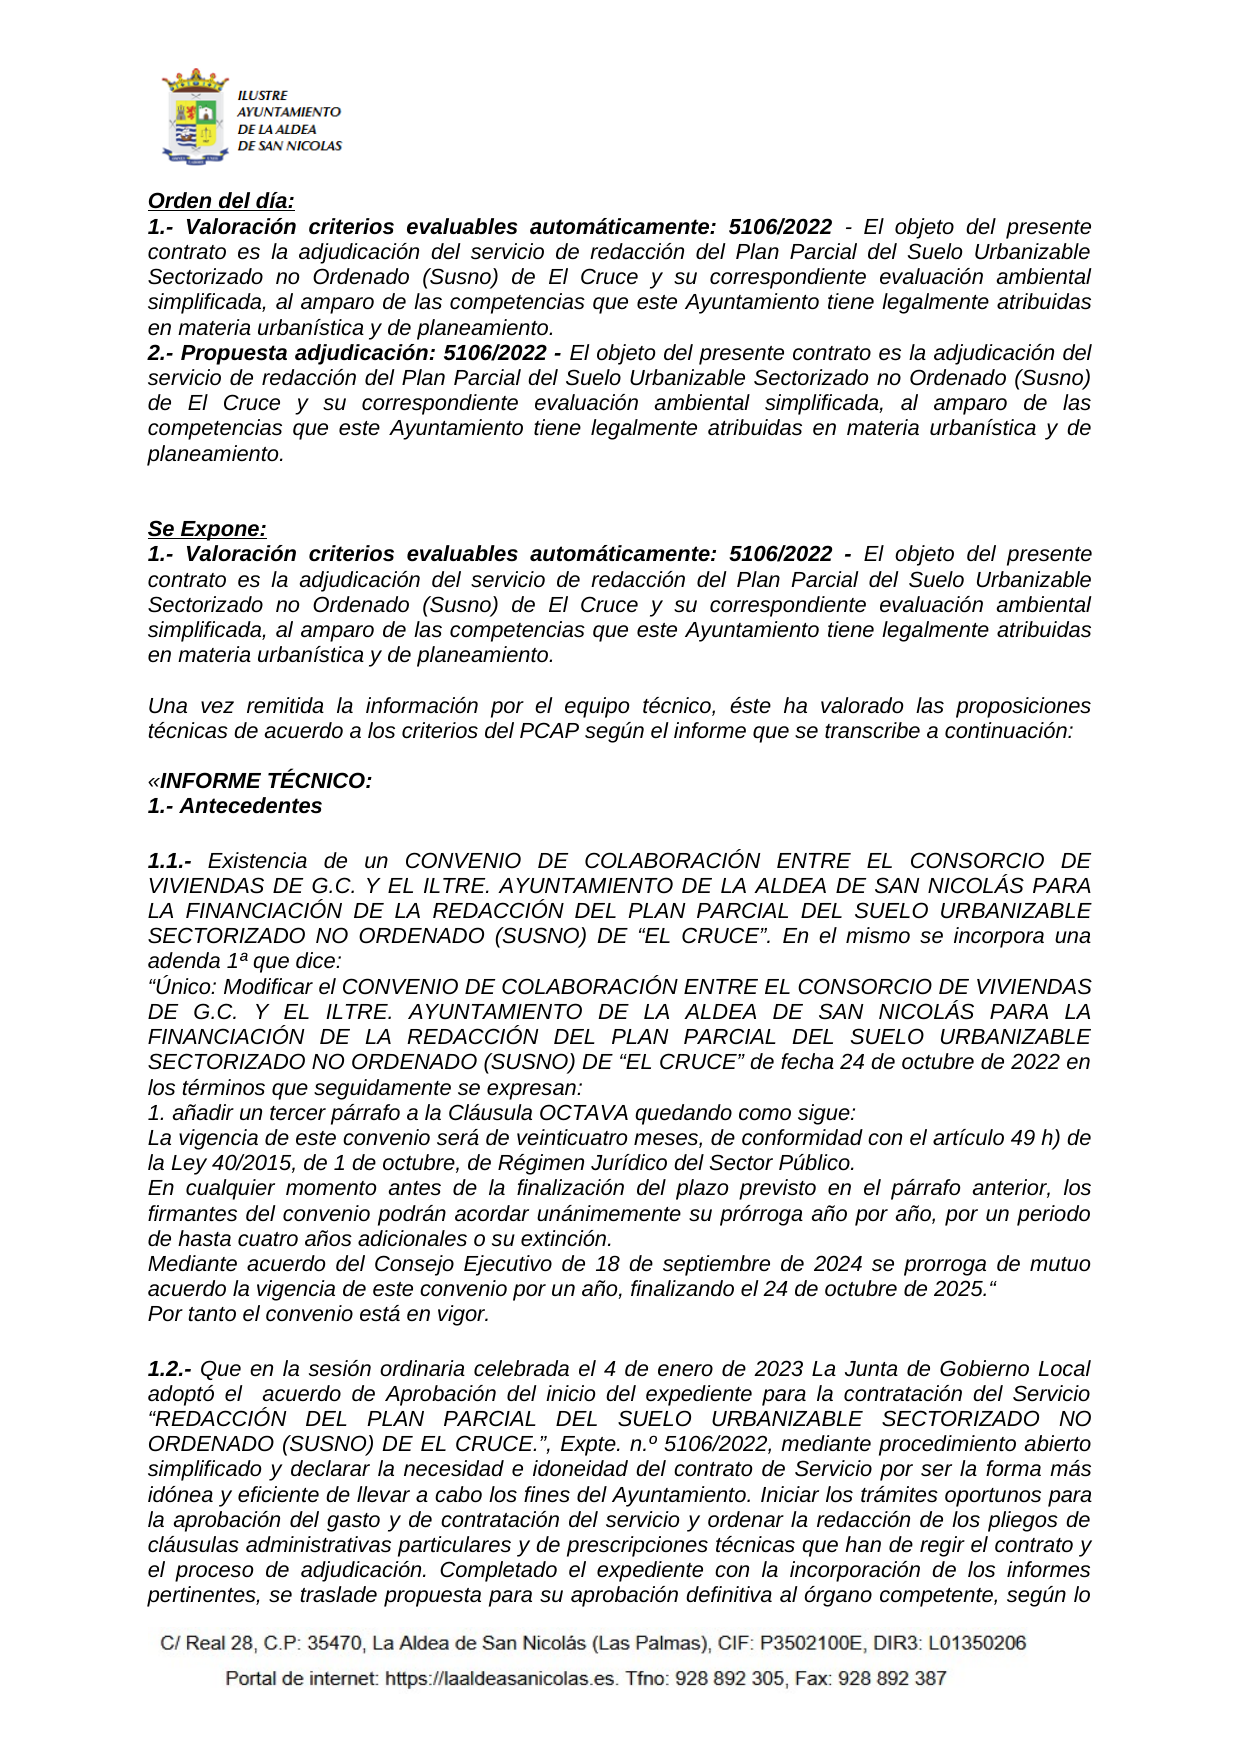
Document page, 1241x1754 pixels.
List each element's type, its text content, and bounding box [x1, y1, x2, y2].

text 1.2.- Que en la sesión ordinaria celebrada el 4 de enero de 2023 La Junta de Gobierno Local adoptó el acuerdo de Aprobación del inicio del expediente para la contratación del Servicio “REDACCIÓN DEL PLAN PARCIAL DEL SUELO URBANIZABLE SECTORIZADO NO ORDENADO (SUSNO) DE EL CRUCE.”, Expte. n.º 5106/2022, mediante procedimiento abierto simplificado y declarar la necesidad e idoneidad del contrato de Servicio por ser la forma más idónea y eficiente de llevar a cabo los fines del Ayuntamiento. Iniciar los trámites oportunos para la aprobación del gasto y de contratación del servicio y ordenar la redacción de los pliegos de cláusulas administrativas particulares y de prescripciones técnicas que han de regir el contrato y el proceso de adjudicación. Completado el expediente con la incorporación de los informes pertinentes, se traslade propuesta para su aprobación definitiva al órgano competente, según lo [148, 1356, 1093, 1608]
text En cualquier momento antes de la finalización del plazo previsto en el párrafo anterior, los firmantes del convenio podrán acordar unánimemente su prórroga año por año, por un periodo de hasta cuatro años adicionales o su extinción. [148, 1175, 1093, 1251]
text Una vez remitida la información por el equipo técnico, éste ha valorado las proposiciones técnicas de acuerdo a los criterios del PCAP según el informe que se transcribe a continuación: [148, 693, 1093, 743]
text Se Expone: [148, 516, 1093, 541]
text 1. añadir un tercer párrafo a la Cláusula OCTAVA quedando como sigue: [148, 1100, 1093, 1125]
text 1.- Valoración criterios evaluables automáticamente: 5106/2022 - El objeto del presente contrato es la adjudicación del servicio de redacción del Plan Parcial del Suelo Urbanizable Sectorizado no Ordenado (Susno) de El Cruce y su correspondiente evaluación ambiental simplificada, al amparo de las competencias que este Ayuntamiento tiene legalmente atribuidas en materia urbanística y de planeamiento. [148, 541, 1093, 667]
text Mediante acuerdo del Consejo Ejecutivo de 18 de septiembre de 2024 se prorroga de mutuo acuerdo la vigencia de este convenio por un año, finalizando el 24 de octubre de 2025.“ [148, 1251, 1093, 1301]
text Orden del día: [148, 188, 1093, 214]
text 1.1.- Existencia de un CONVENIO DE COLABORACIÓN ENTRE EL CONSORCIO DE VIVIENDAS DE G.C. Y EL ILTRE. AYUNTAMIENTO DE LA ALDEA DE SAN NICOLÁS PARA LA FINANCIACIÓN DE LA REDACCIÓN DEL PLAN PARCIAL DEL SUELO URBANIZABLE SECTORIZADO NO ORDENADO (SUSNO) DE “EL CRUCE”. En el mismo se incorpora una adenda 1ª que dice: [148, 848, 1093, 974]
picture [149, 1627, 1034, 1694]
text 1.- Valoración criterios evaluables automáticamente: 5106/2022 - El objeto del presente contrato es la adjudicación del servicio de redacción del Plan Parcial del Suelo Urbanizable Sectorizado no Ordenado (Susno) de El Cruce y su correspondiente evaluación ambiental simplificada, al amparo de las competencias que este Ayuntamiento tiene legalmente atribuidas en materia urbanística y de planeamiento. [148, 214, 1093, 340]
text Por tanto el convenio está en vigor. [148, 1301, 1093, 1327]
picture [148, 60, 358, 173]
text «INFORME TÉCNICO: [148, 768, 1093, 793]
text La vigencia de este convenio será de veinticuatro meses, de conformidad con el artículo 49 h) de la Ley 40/2015, de 1 de octubre, de Régimen Jurídico del Sector Público. [148, 1125, 1093, 1175]
text “Único: Modificar el CONVENIO DE COLABORACIÓN ENTRE EL CONSORCIO DE VIVIENDAS DE G.C. Y EL ILTRE. AYUNTAMIENTO DE LA ALDEA DE SAN NICOLÁS PARA LA FINANCIACIÓN DE LA REDACCIÓN DEL PLAN PARCIAL DEL SUELO URBANIZABLE SECTORIZADO NO ORDENADO (SUSNO) DE “EL CRUCE” de fecha 24 de octubre de 2022 en los términos que seguidamente se expresan: [148, 974, 1093, 1100]
text 2.- Propuesta adjudicación: 5106/2022 - El objeto del presente contrato es la adjudicación del servicio de redacción del Plan Parcial del Suelo Urbanizable Sectorizado no Ordenado (Susno) de El Cruce y su correspondiente evaluación ambiental simplificada, al amparo de las competencias que este Ayuntamiento tiene legalmente atribuidas en materia urbanística y de planeamiento. [148, 340, 1093, 466]
text 1.- Antecedentes [148, 793, 1093, 819]
